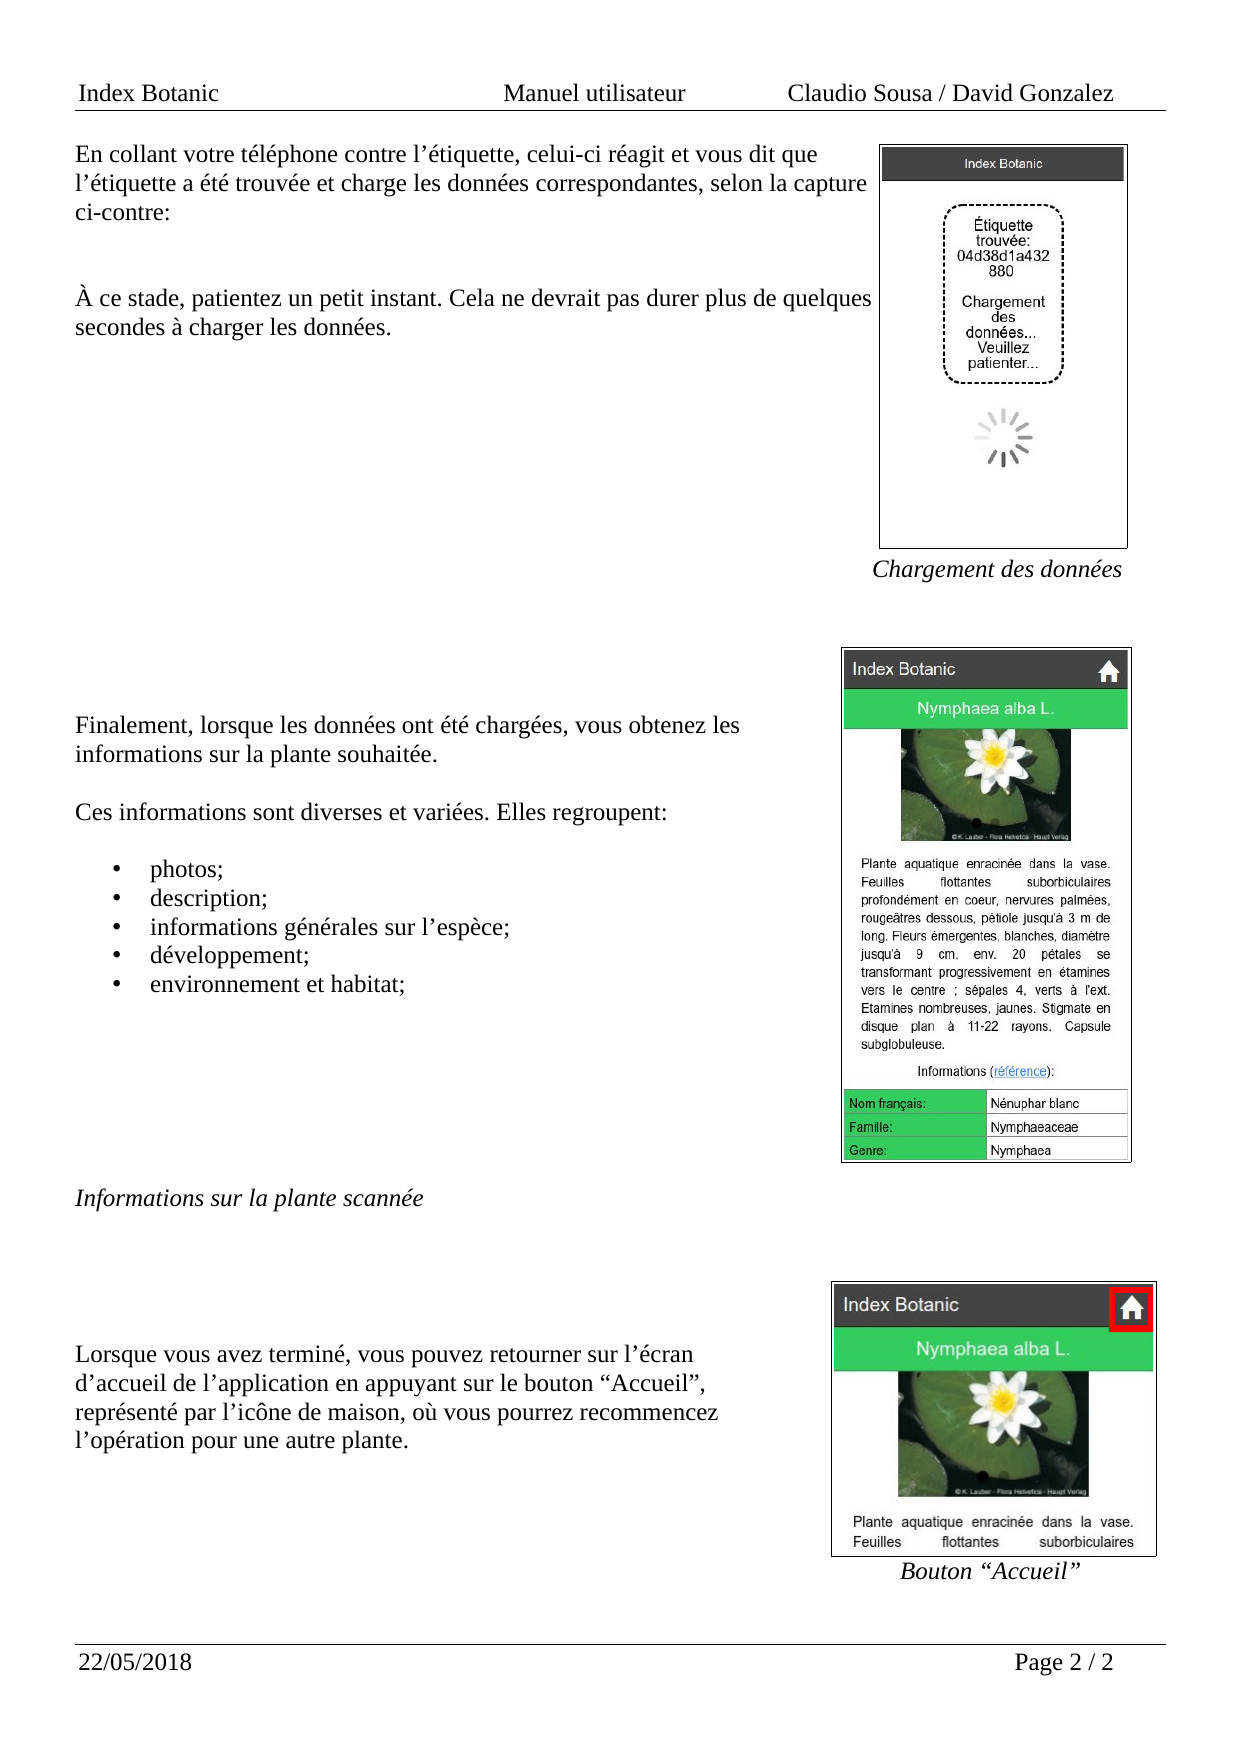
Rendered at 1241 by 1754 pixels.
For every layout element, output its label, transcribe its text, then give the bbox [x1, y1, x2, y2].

text À ce stade, patientez un petit instant. Cela ne devrait pas durer plus de quelques secondes à charger les données. [75, 283, 879, 341]
text Chargement des données [75, 554, 1166, 583]
list [1132, 883, 1166, 912]
list environnement et habitat; [112, 969, 841, 998]
list photos; [112, 854, 841, 883]
text Ces informations sont diverses et variées. Elles regroupent: [75, 797, 841, 826]
text Finalement, lorsque les données ont été chargées, vous obtenez les informations sur la plante souhaitée. [75, 711, 841, 768]
list [1132, 941, 1166, 969]
text Informations sur la plante scannée [75, 1154, 1166, 1212]
list [1132, 912, 1166, 941]
text En collant votre téléphone contre l’étiquette, celui-ci réagit et vous dit que l’étiquette a été trouvée et charge les données correspondantes, selon la capture ci-contre: [75, 139, 1166, 226]
picture [844, 650, 1128, 1160]
text Bouton “Accueil” [75, 1549, 1166, 1585]
list description; [112, 883, 841, 912]
text Lorsque vous avez terminé, vous pouvez retourner sur l’écran d’accueil de l’application en appuyant sur le bouton “Accueil”, représenté par l’icône de maison, où vous pourrez recommencez l’opération pour une autre plante. [75, 1339, 762, 1454]
list développement; [112, 941, 841, 969]
picture [834, 1284, 1154, 1554]
list [1132, 854, 1166, 883]
list [1132, 969, 1166, 998]
picture [882, 147, 1124, 546]
text [880, 145, 1127, 548]
list informations générales sur l’espèce; [112, 912, 841, 941]
